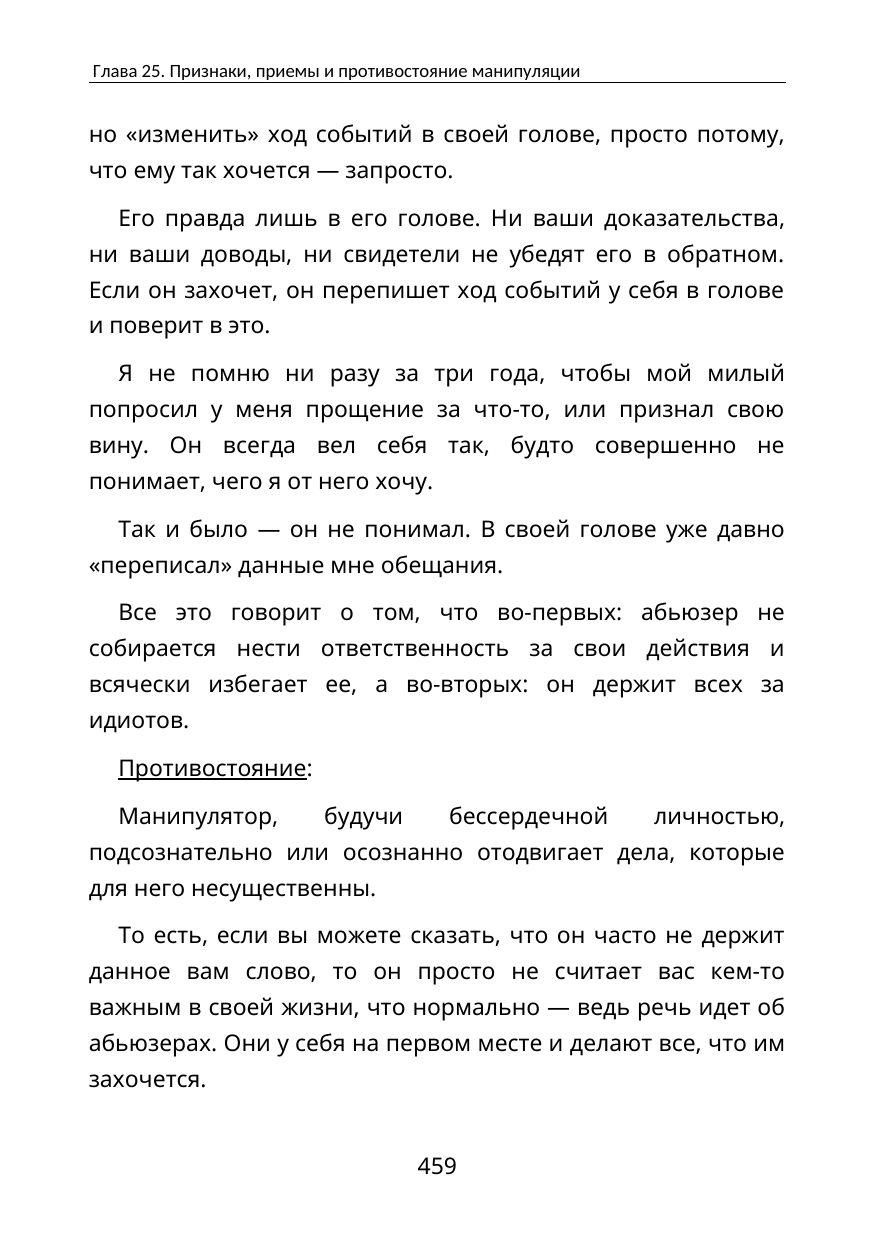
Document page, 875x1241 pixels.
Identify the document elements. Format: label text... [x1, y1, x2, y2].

text Все это говорит о том, что во-первых: абьюзер не собирается нести ответственность за свои действия и всячески избегает ее, а во-вторых: он держит всех за идиотов. [88, 596, 786, 735]
text То есть, если вы можете сказать, что он часто не держит данное вам слово, то он просто не считает вас кем-то важным в своей жизни, что нормально — ведь речь идет об абьюзерах. Они у себя на первом месте и делают все, что им захочется. [88, 919, 786, 1094]
text Я не помню ни разу за три года, чтобы мой милый попросил у меня прощение за что-то, или признал свою вину. Он всегда вел себя так, будто совершенно не понимает, чего я от него хочу. [88, 357, 786, 496]
text Противостояние: [88, 752, 786, 783]
text но «изменить» ход событий в своей голове, просто потому, что ему так хочется — запросто. [88, 118, 786, 185]
text Его правда лишь в его голове. Ни ваши доказательства, ни ваши доводы, ни свидетели не убедят его в обратном. Если он захочет, он перепишет ход событий у себя в голове и поверит в это. [88, 202, 786, 341]
text Так и было — он не понимал. В своей голове уже давно «переписал» данные мне обещания. [88, 513, 786, 580]
text Манипулятор, будучи бессердечной личностью, подсознательно или осознанно отодвигает дела, которые для него несущественны. [88, 799, 786, 903]
